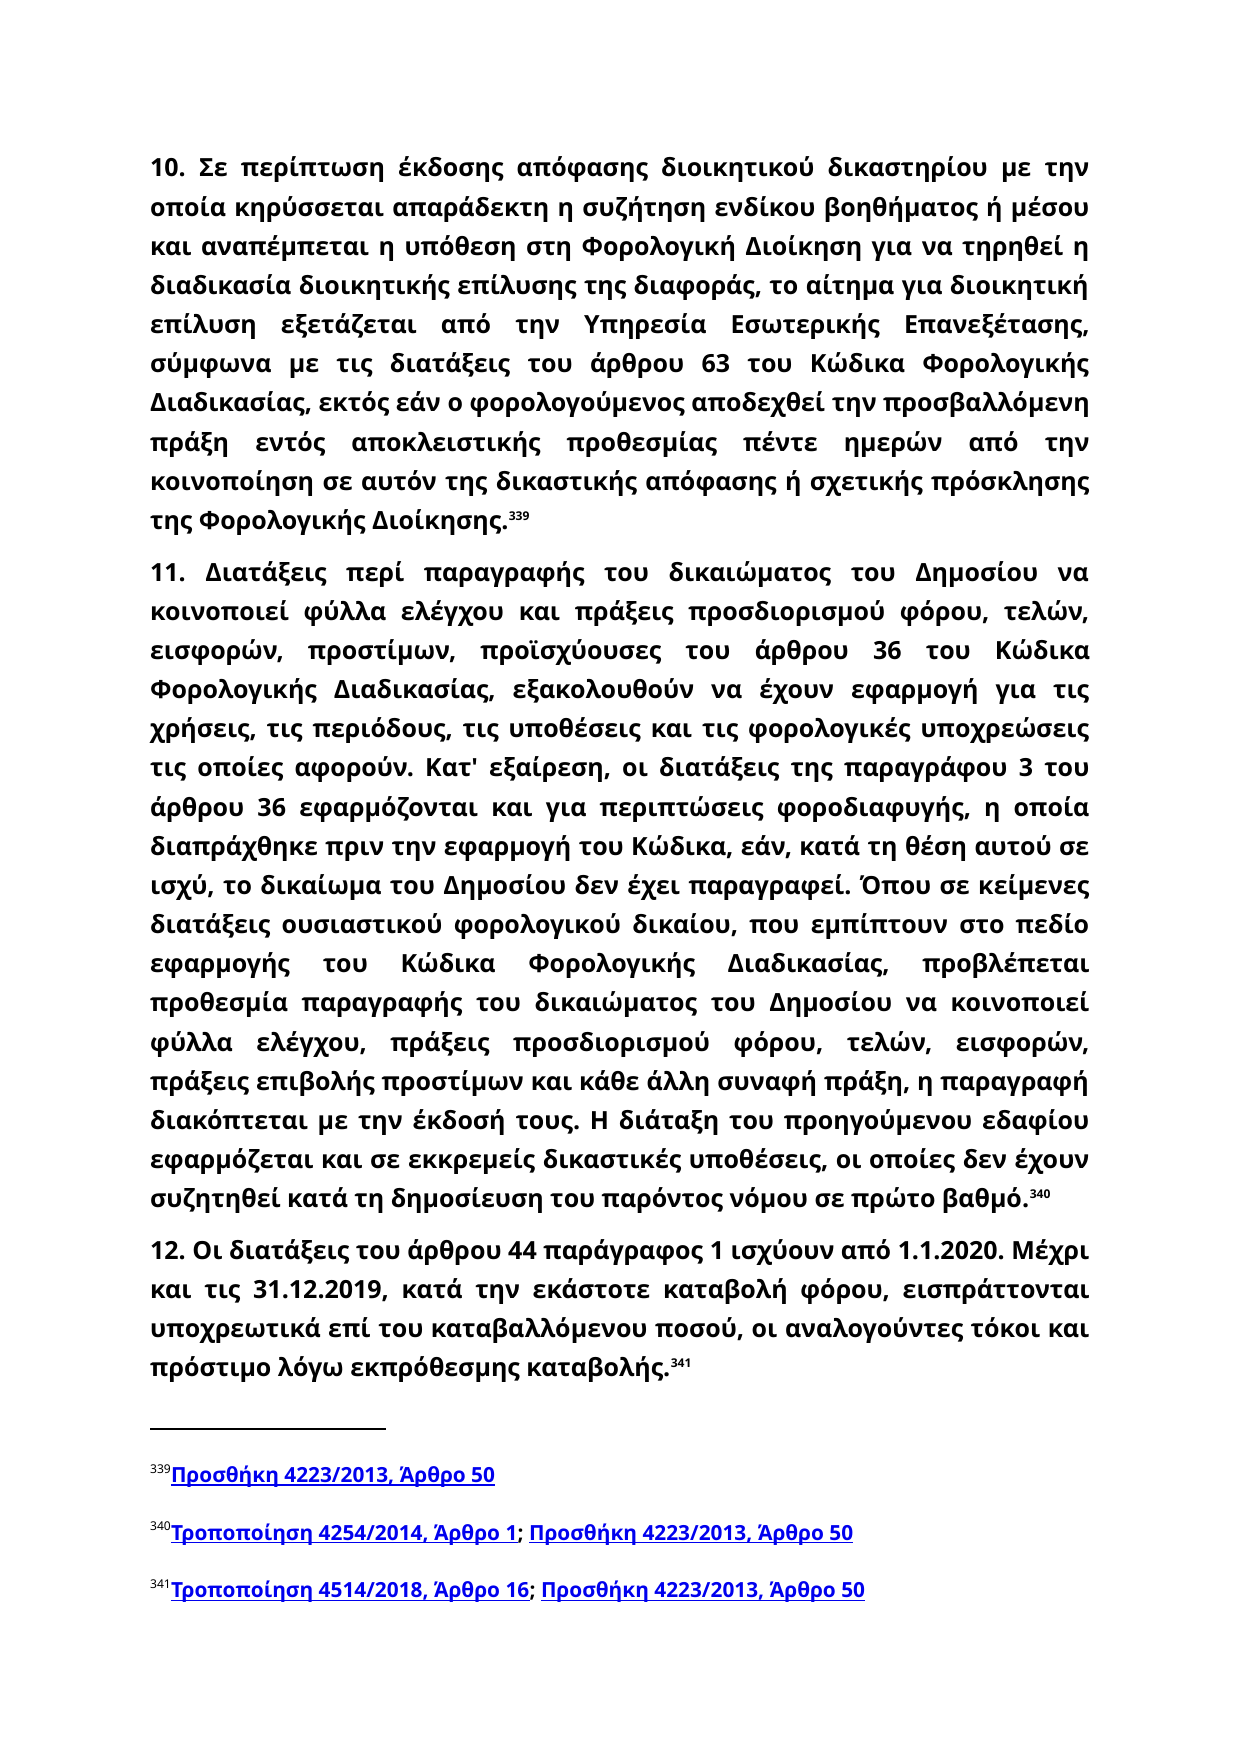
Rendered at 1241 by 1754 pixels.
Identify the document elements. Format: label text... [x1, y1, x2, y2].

text 11. Διατάξεις περί παραγραφής του δικαιώματος του Δημοσίου να κοινοποιεί φύλλα ελέγχου και πράξεις προσδιορισμού φόρου, τελών, εισφορών, προστίμων, προϊσχύουσες του άρθρου 36 του Κώδικα Φορολογικής Διαδικασίας, εξακολουθούν να έχουν εφαρμογή για τις χρήσεις, τις περιόδους, τις υποθέσεις και τις φορολογικές υποχρεώσεις τις οποίες αφορούν. Κατ' εξαίρεση, οι διατάξεις της παραγράφου 3 του άρθρου 36 εφαρμόζονται και για περιπτώσεις φοροδιαφυγής, η οποία διαπράχθηκε πριν την εφαρμογή του Κώδικα, εάν, κατά τη θέση αυτού σε ισχύ, το δικαίωμα του Δημοσίου δεν έχει παραγραφεί. Όπου σε κείμενες διατάξεις ουσιαστικού φορολογικού δικαίου, που εμπίπτουν στο πεδίο εφαρμογής του Κώδικα Φορολογικής Διαδικασίας, προβλέπεται προθεσμία παραγραφής του δικαιώματος του Δημοσίου να κοινοποιεί φύλλα ελέγχου, πράξεις προσδιορισμού φόρου, τελών, εισφορών, πράξεις επιβολής προστίμων και κάθε άλλη συναφή πράξη, η παραγραφή διακόπτεται με την έκδοσή τους. Η διάταξη του προηγούμενου εδαφίου εφαρμόζεται και σε εκκρεμείς δικαστικές υποθέσεις, οι οποίες δεν έχουν συζητηθεί κατά τη δημοσίευση του παρόντος νόμου σε πρώτο βαθμό. [150, 554, 1090, 1215]
text 10. Σε περίπτωση έκδοσης απόφασης διοικητικού δικαστηρίου με την οποία κηρύσσεται απαράδεκτη η συζήτηση ενδίκου βοηθήματος ή μέσου και αναπέμπεται η υπόθεση στη Φορολογική Διοίκηση για να τηρηθεί η διαδικασία διοικητικής επίλυσης της διαφοράς, το αίτημα για διοικητική επίλυση εξετάζεται από την Υπηρεσία Εσωτερικής Επανεξέτασης, σύμφωνα με τις διατάξεις του άρθρου 63 του Κώδικα Φορολογικής Διαδικασίας, εκτός εάν ο φορολογούμενος αποδεχθεί την προσβαλλόμενη πράξη εντός αποκλειστικής προθεσμίας πέντε ημερών από την κοινοποίηση σε αυτόν της δικαστικής απόφασης ή σχετικής πρόσκλησης της Φορολογικής Διοίκησης. [150, 150, 1090, 537]
text Τροποποίηση 4254/2014, Άρθρο 1; Προσθήκη 4223/2013, Άρθρο 50 [150, 1518, 1090, 1546]
text Προσθήκη 4223/2013, Άρθρο 50 [150, 1460, 1090, 1489]
text 12. Οι διατάξεις του άρθρου 44 παράγραφος 1 ισχύουν από 1.1.2020. Μέχρι και τις 31.12.2019, κατά την εκάστοτε καταβολή φόρου, εισπράττονται υποχρεωτικά επί του καταβαλλόμενου ποσού, οι αναλογούντες τόκοι και πρόστιμο λόγω εκπρόθεσμης καταβολής. [150, 1232, 1090, 1384]
text Τροποποίηση 4514/2018, Άρθρο 16; Προσθήκη 4223/2013, Άρθρο 50 [150, 1576, 1090, 1604]
